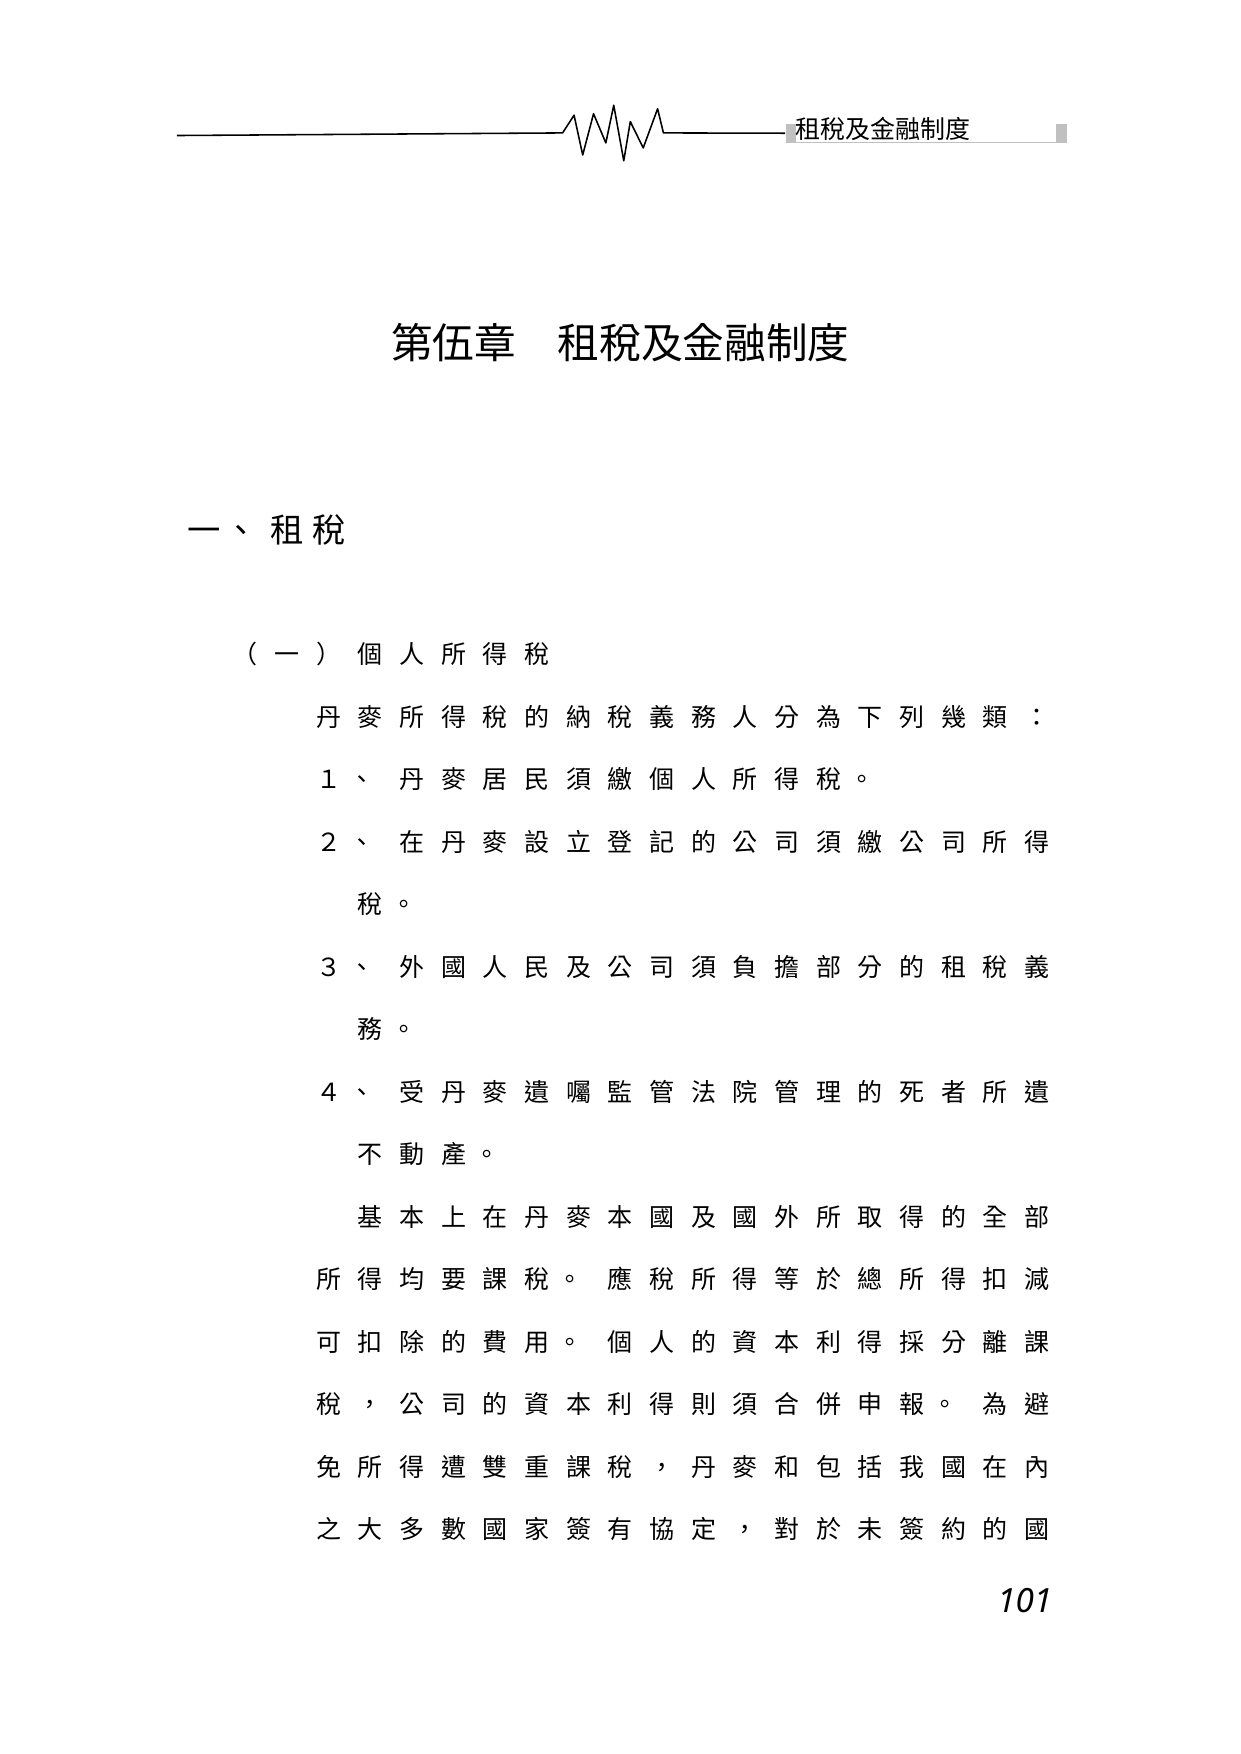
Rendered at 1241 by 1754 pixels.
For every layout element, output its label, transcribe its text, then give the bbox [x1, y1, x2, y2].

text 第伍章 租稅及金融制度 [183, 299, 1058, 361]
text （一）個人所得稅 [207, 611, 1058, 674]
text ４、受丹麥遺囑監管法院管理的死者所遺不動產。 [281, 1049, 1058, 1174]
text ３、外國人民及公司須負擔部分的租稅義務。 [281, 924, 1058, 1049]
text 丹麥所得稅的納稅義務人分為下列幾類： [281, 674, 1058, 736]
text 基本上在丹麥本國及國外所取得的全部所得均要課稅。應稅所得等於總所得扣減可扣除的費用。個人的資本利得採分離課稅，公司的資本利得則須合併申報。為避免所得遭雙重課稅，丹麥和包括我國在內之大多數國家簽有協定，對於未簽約的國 [281, 1174, 1058, 1549]
text ２、在丹麥設立登記的公司須繳公司所得稅。 [281, 799, 1058, 924]
text 一、租稅 [183, 486, 1058, 549]
text １、丹麥居民須繳個人所得稅。 [281, 736, 1058, 799]
